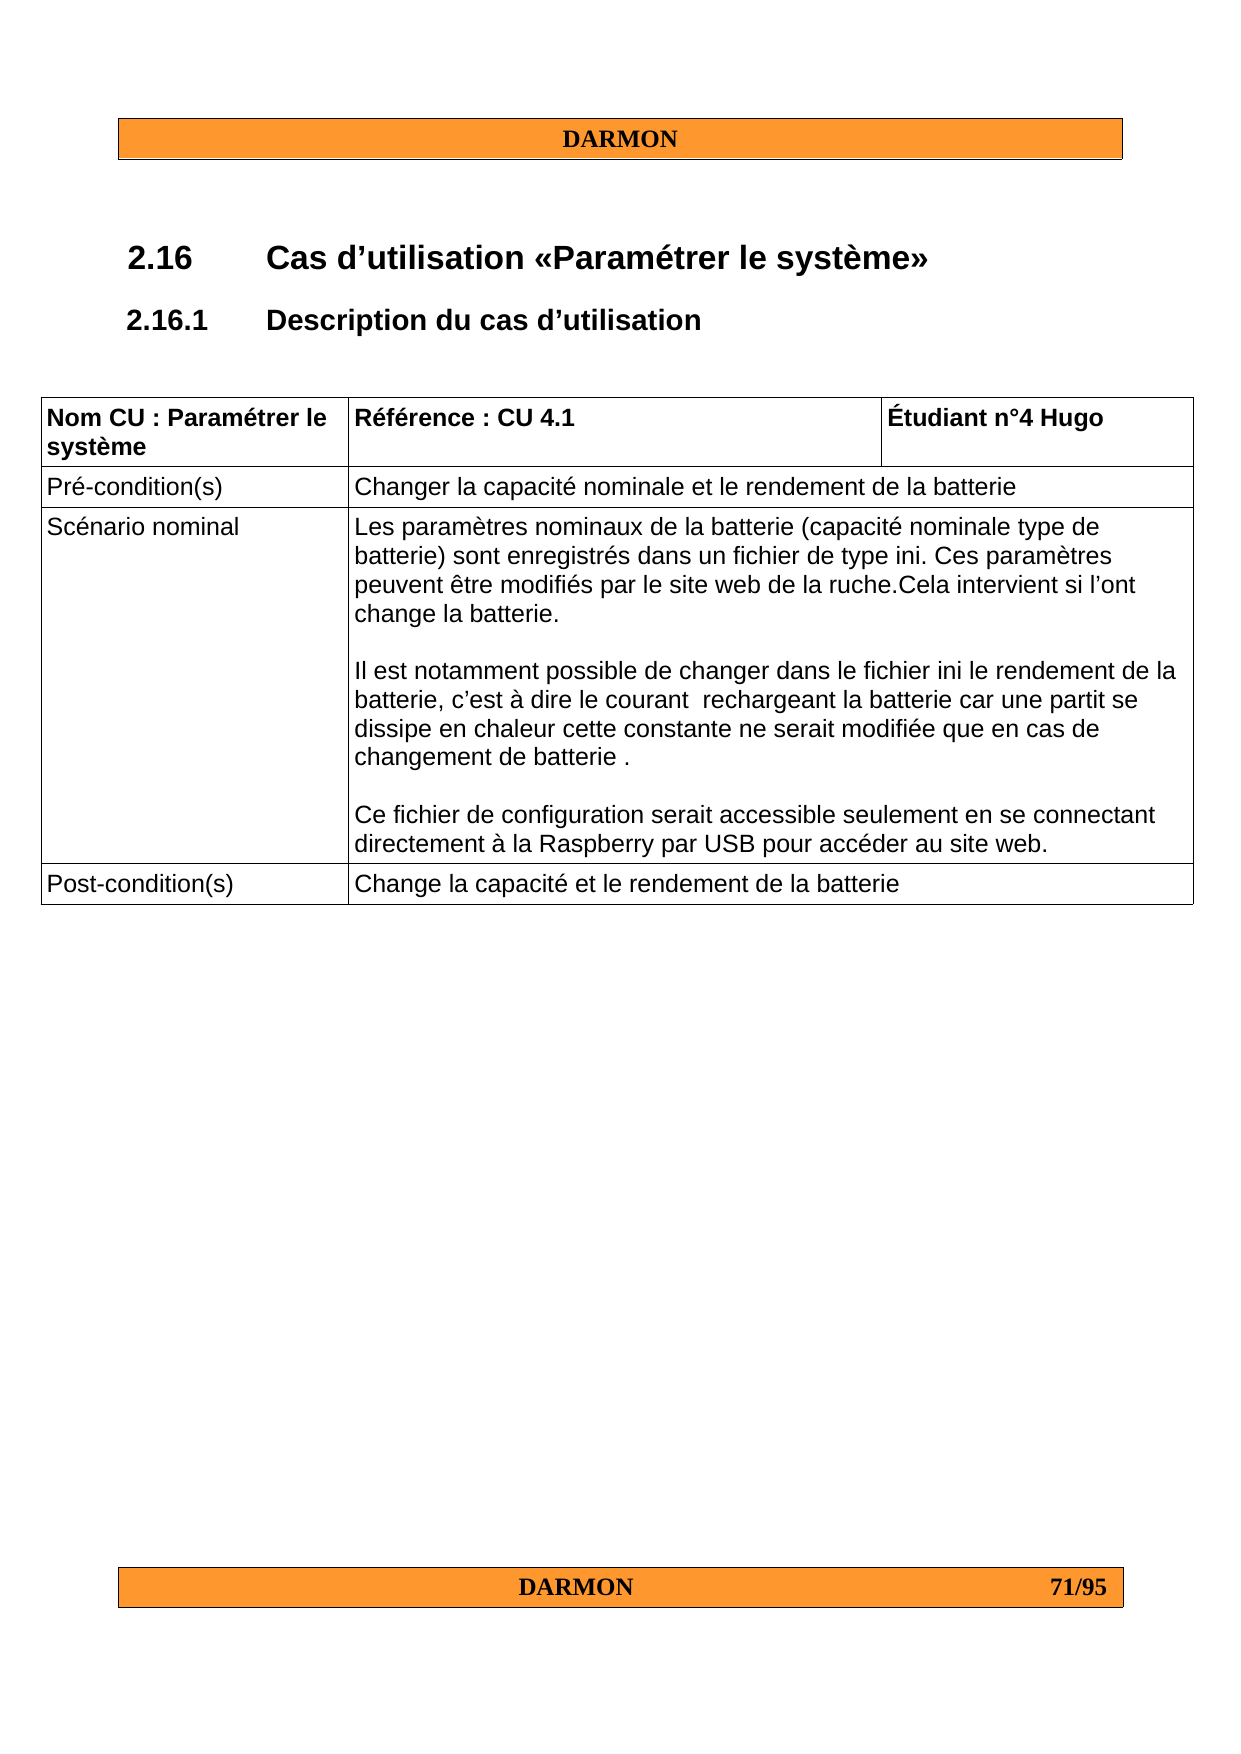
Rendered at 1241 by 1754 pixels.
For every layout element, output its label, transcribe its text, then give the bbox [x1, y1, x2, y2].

table_header Nom CU : Paramétrer le système [42, 398, 348, 466]
table_cell Scénario nominal [42, 508, 348, 863]
table_header Référence : CU 4.1 [349, 398, 881, 466]
subtitle Cas d’utilisation «Paramétrer le système» [118, 238, 1122, 276]
table_cell Pré-condition(s) [42, 467, 348, 507]
table_header Étudiant n°4 Hugo [882, 398, 1193, 466]
table_cell Changer la capacité nominale et le rendement de la batterie [349, 467, 1193, 507]
table_cell Change la capacité et le rendement de la batterie [349, 864, 1193, 903]
subtitle Description du cas d’utilisation [118, 303, 1122, 337]
table_cell Post-condition(s) [42, 864, 348, 903]
table_cell Les paramètres nominaux de la batterie (capacité nominale type de batterie) sont enregistrés dans un fichier de type ini. Ces paramètres peuvent être modifiés par le site web de la ruche.Cela intervient si l’ont change la batterie. Il est notamment possible de changer dans le fichier ini le rendement de la batterie, c’est à dire le courant rechargeant la batterie car une partit se dissipe en chaleur cette constante ne serait modifiée que en cas de changement de batterie . Ce fichier de configuration serait accessible seulement en se connectant directement à la Raspberry par USB pour accéder au site web. [349, 508, 1193, 863]
